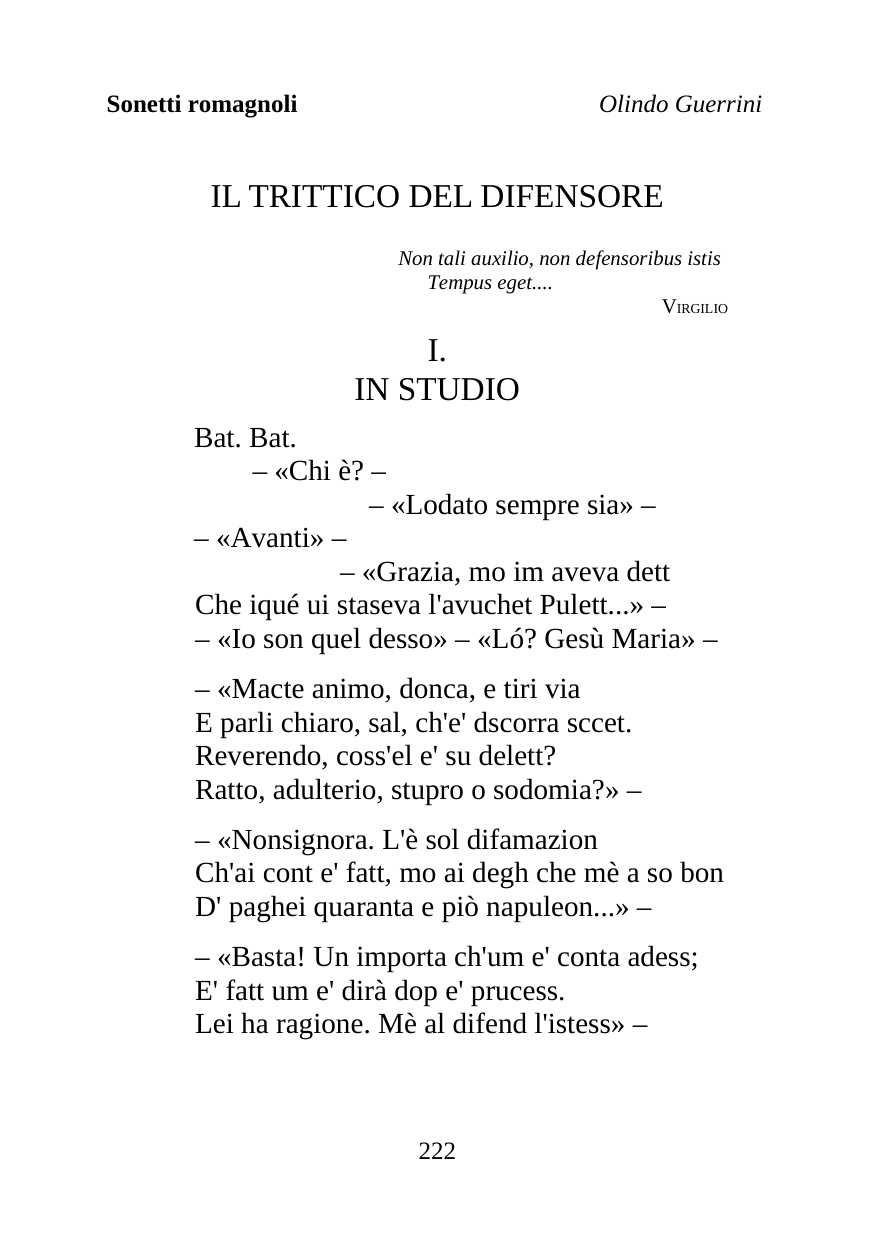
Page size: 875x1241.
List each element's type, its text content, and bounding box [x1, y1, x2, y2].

text – «Basta! Un importa ch'um e' conta adess; E' fatt um e' dirà dop e' prucess. Lei ha ragione. Mè al difend l'istess» – [195, 939, 768, 1040]
text Non tali auxilio, non defensoribus istis Tempus eget.... [398, 246, 768, 294]
text – «Grazia, mo im aveva dett Che iqué ui staseva l'avuchet Pulett...» – – «Io son quel desso» – «Ló? Gesù Maria» – [195, 554, 768, 654]
text Bat. Bat. – «Chi è? – [194, 420, 768, 487]
text – «Macte animo, donca, e tiri via E parli chiaro, sal, ch'e' dscorra sccet. Reverendo, coss'el e' su delett? Ratto, adulterio, stupro o sodomia?» – [195, 671, 768, 805]
subtitle I. IN STUDIO [106, 331, 768, 407]
subtitle IL TRITTICO DEL DIFENSORE [106, 176, 768, 214]
text – «Lodato sempre sia» – – «Avanti» – [194, 487, 768, 554]
text – «Nonsignora. L'è sol difamazion Ch'ai cont e' fatt, mo ai degh che mè a so bon D' paghei quaranta e piò napuleon...» – [195, 822, 768, 923]
text Virgilio [398, 294, 728, 318]
